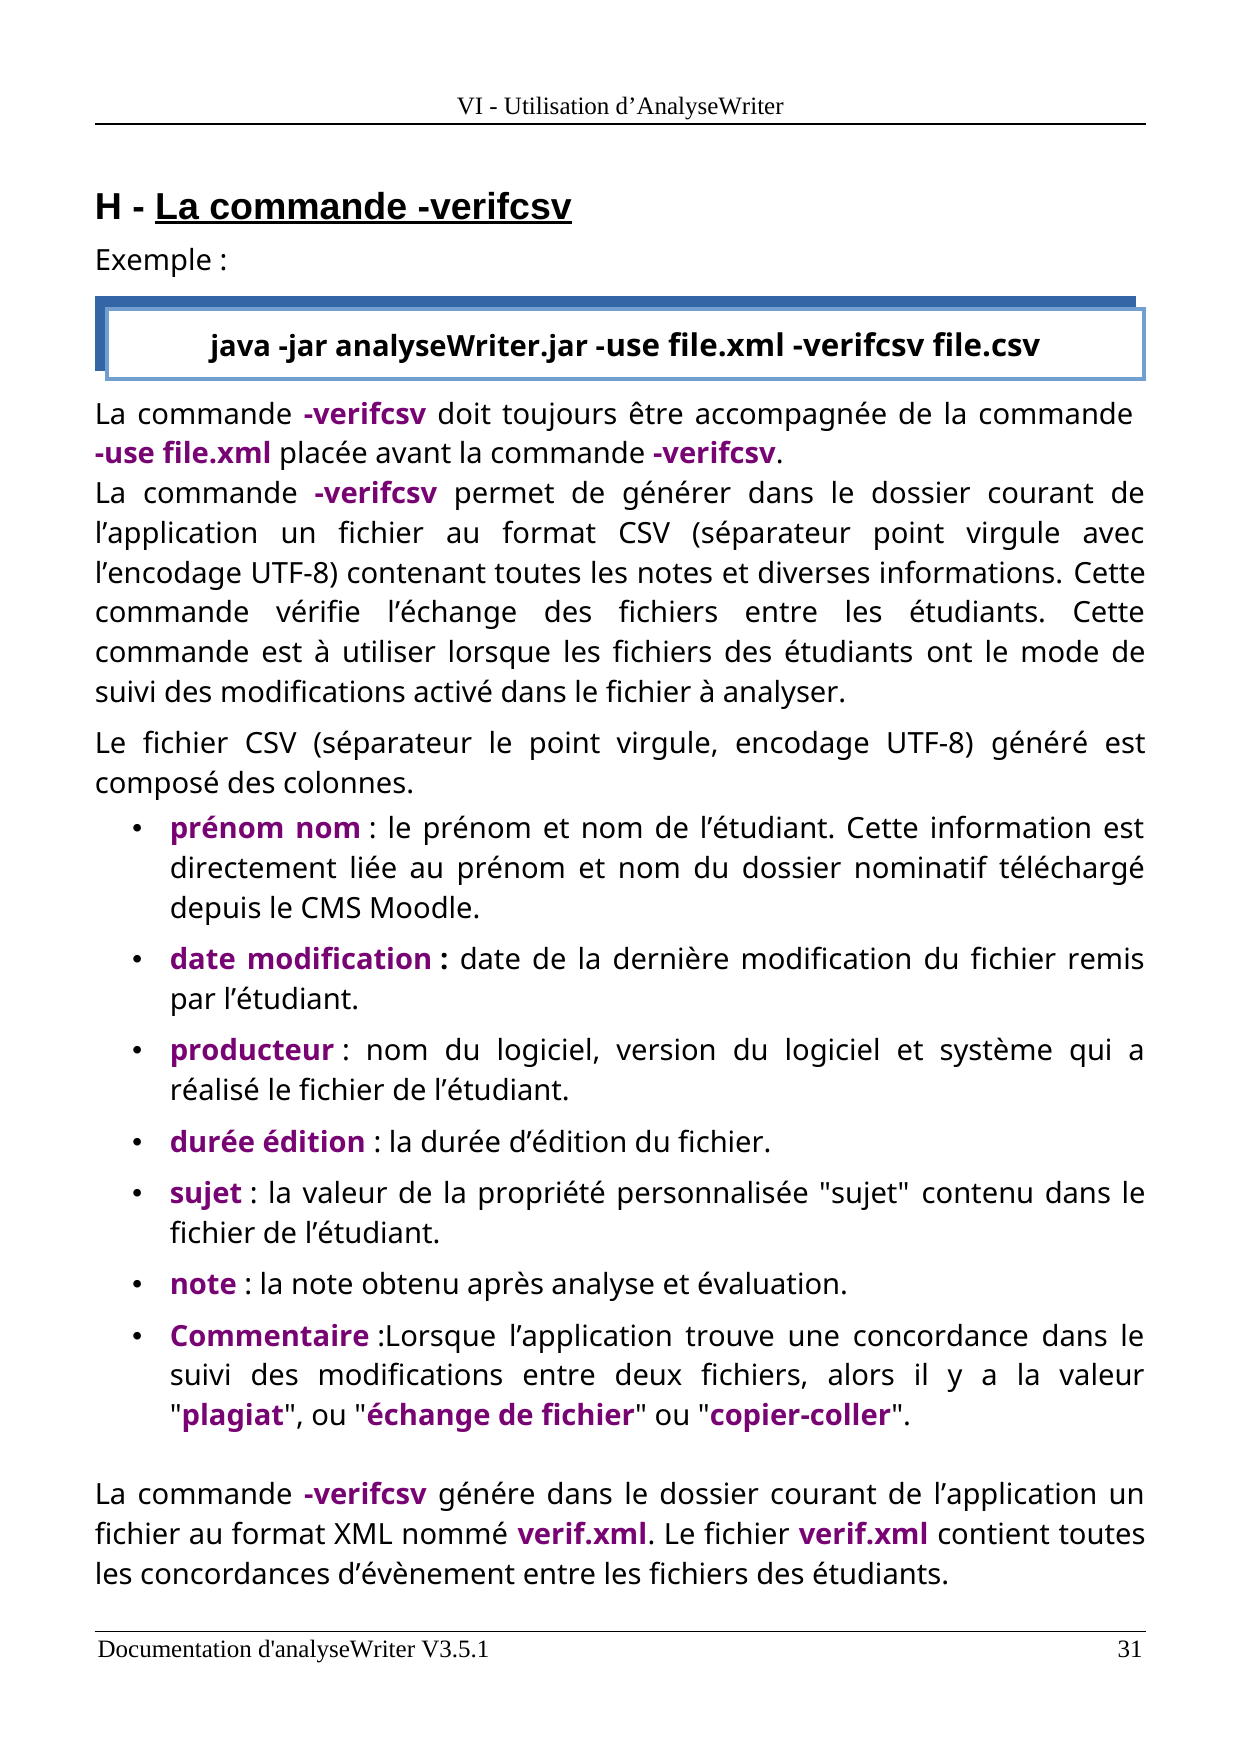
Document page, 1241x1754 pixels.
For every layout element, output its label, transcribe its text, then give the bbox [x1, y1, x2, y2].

text La commande -verifcsv permet de générer dans le dossier courant de l’application un fichier au format CSV (séparateur point virgule avec l’encodage UTF-8) contenant toutes les notes et diverses informations. Cette commande vérifie l’échange des fichiers entre les étudiants. Cette commande est à utiliser lorsque les fichiers des étudiants ont le mode de suivi des modifications activé dans le fichier à analyser. [94, 472, 1146, 711]
list date modification : date de la dernière modification du fichier remis par l’étudiant. [132, 938, 1146, 1018]
text Le fichier CSV (séparateur le point virgule, encodage UTF-8) généré est composé des colonnes. [94, 722, 1146, 802]
subtitle La commande -verifcsv [94, 184, 1146, 227]
list note : la note obtenu après analyse et évaluation. [132, 1263, 1146, 1303]
list Commentaire :Lorsque l’application trouve une concordance dans le suivi des modifications entre deux fichiers, alors il y a la valeur "plagiat", ou "échange de fichier" ou "copier-coller". [132, 1315, 1146, 1434]
list durée édition : la durée d’édition du fichier. [132, 1121, 1146, 1161]
list prénom nom : le prénom et nom de l’étudiant. Cette information est directement liée au prénom et nom du dossier nominatif téléchargé depuis le CMS Moodle. [132, 808, 1146, 927]
text La commande -verifcsv doit toujours être accompagnée de la commande -use file.xml placée avant la commande -verifcsv. [94, 393, 1146, 472]
text Exemple : [94, 239, 1146, 279]
list producteur : nom du logiciel, version du logiciel et système qui a réalisé le fichier de l’étudiant. [132, 1030, 1146, 1109]
text java -jar analyseWriter.jar -use file.xml -verifcsv file.csv [109, 311, 1142, 377]
list sujet : la valeur de la propriété personnalisée "sujet" contenu dans le fichier de l’étudiant. [132, 1172, 1146, 1252]
text La commande -verifcsv génére dans le dossier courant de l’application un fichier au format XML nommé verif.xml. Le fichier verif.xml contient toutes les concordances d’évènement entre les fichiers des étudiants. [94, 1474, 1146, 1593]
